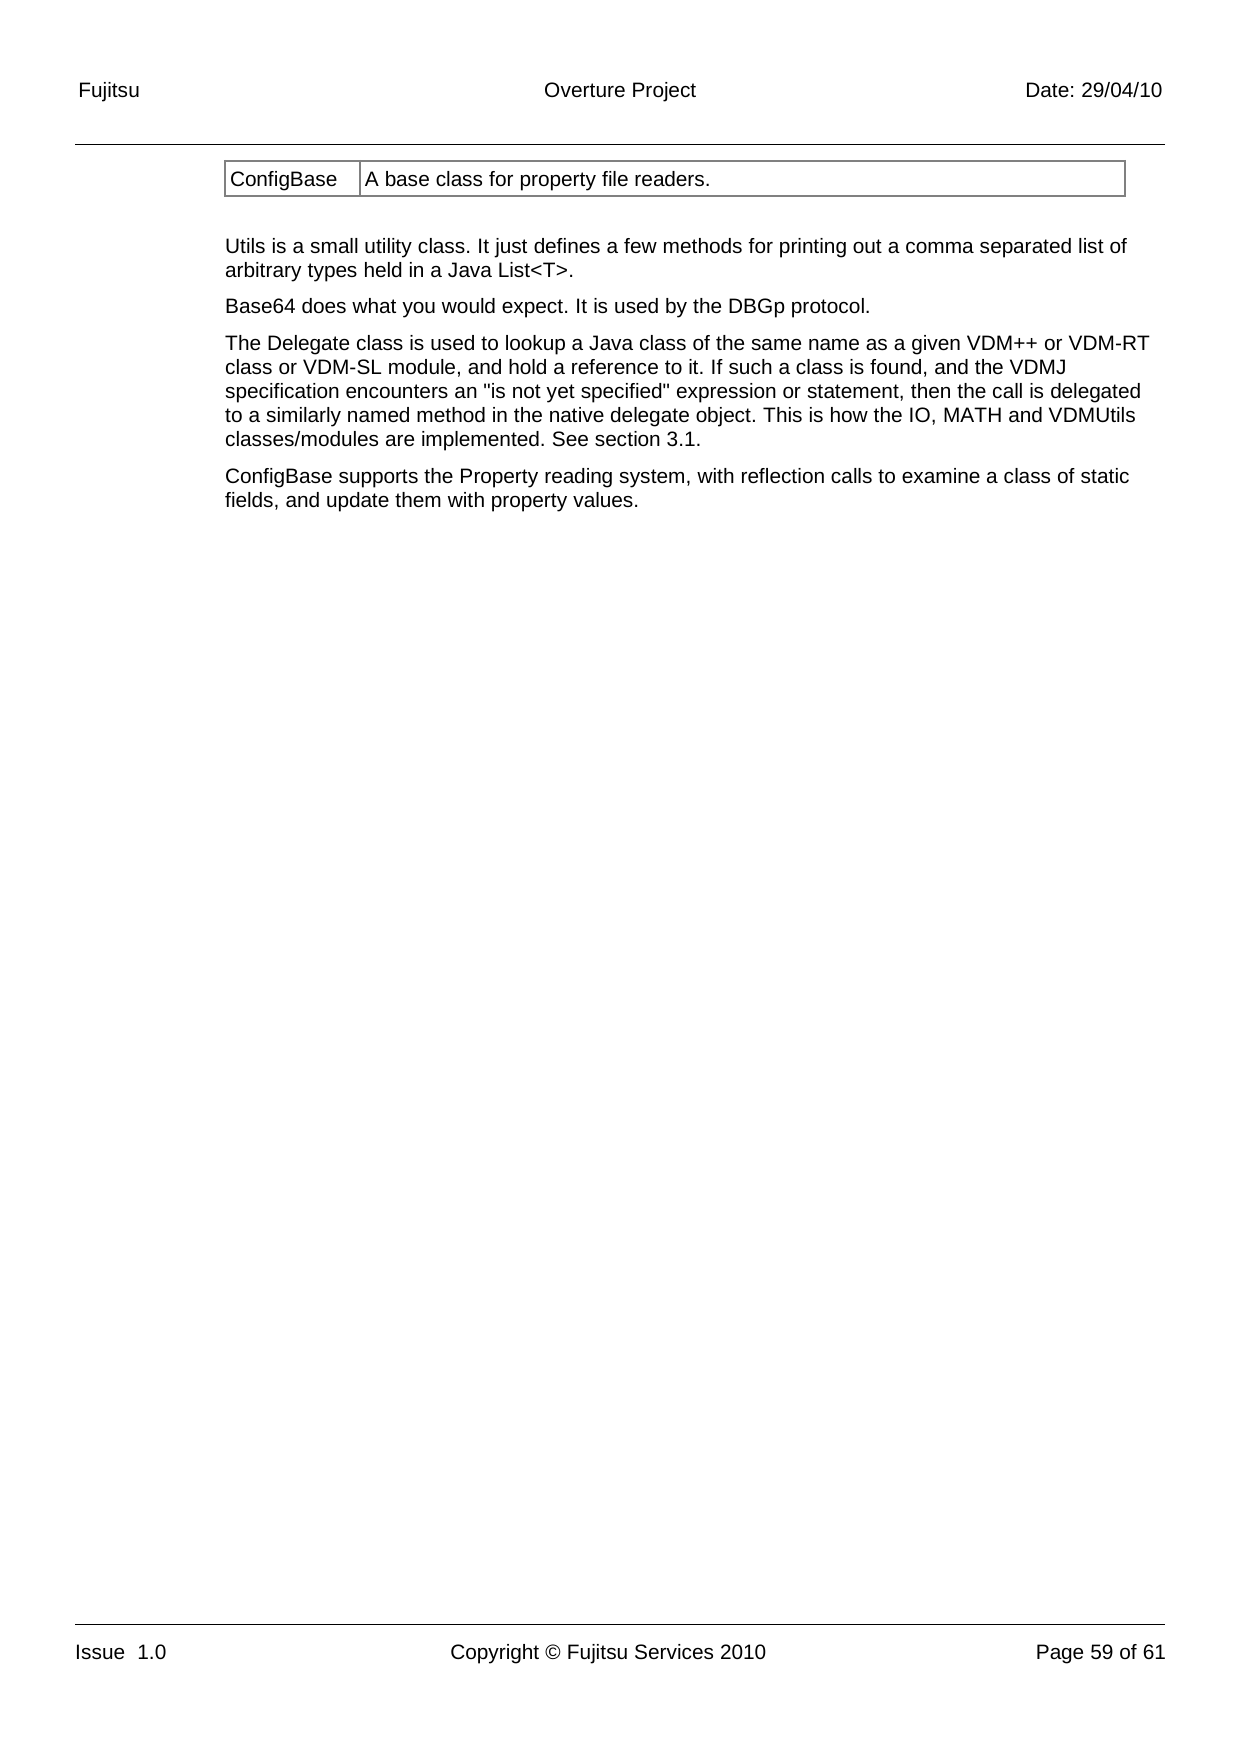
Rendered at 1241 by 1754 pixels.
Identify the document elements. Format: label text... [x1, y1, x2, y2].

text Utils is a small utility class. It just defines a few methods for printing out a comma separated list of arbitrary types held in a Java List<T>. [225, 234, 1165, 282]
text ConfigBase supports the Property reading system, with reflection calls to examine a class of static fields, and update them with property values. [225, 464, 1165, 512]
table_cell ConfigBase [226, 162, 359, 195]
text The Delegate class is used to lookup a Java class of the same name as a given VDM++ or VDM-RT class or VDM-SL module, and hold a reference to it. If such a class is found, and the VDMJ specification encounters an "is not yet specified" expression or statement, then the call is delegated to a similarly named method in the native delegate object. This is how the IO, MATH and VDMUtils classes/modules are implemented. See section 3.1. [225, 331, 1165, 451]
text Base64 does what you would expect. It is used by the DBGp protocol. [225, 294, 1165, 318]
table_cell A base class for property file readers. [361, 162, 1124, 195]
